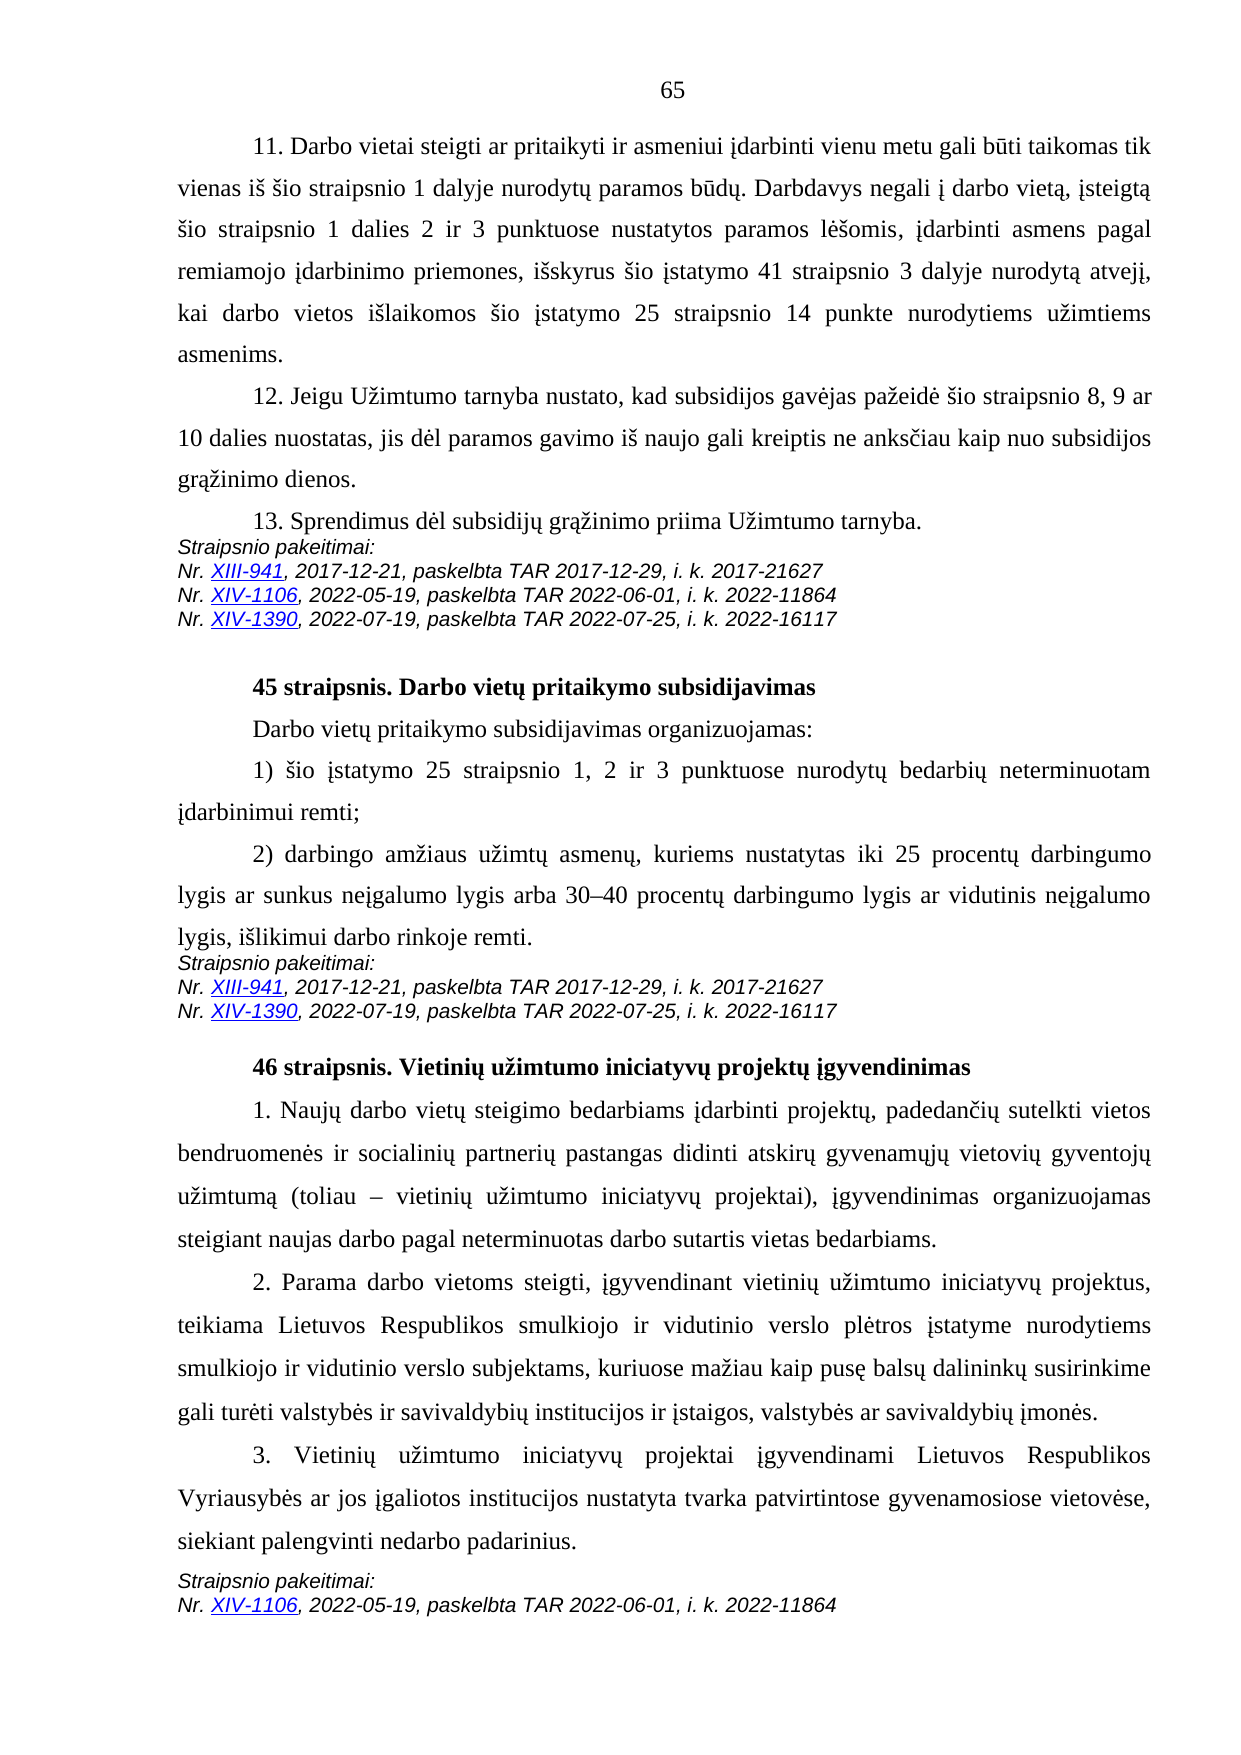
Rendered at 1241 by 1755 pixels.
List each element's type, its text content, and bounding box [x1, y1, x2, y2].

text Straipsnio pakeitimai: [177, 951, 1152, 975]
text Nr. XIV-1390, 2022-07-19, paskelbta TAR 2022-07-25, i. k. 2022-16117 [177, 999, 1152, 1023]
text 46 straipsnis. Vietinių užimtumo iniciatyvų projektų įgyvendinimas [177, 1052, 1152, 1080]
text Straipsnio pakeitimai: [177, 1569, 1152, 1593]
text 1. Naujų darbo vietų steigimo bedarbiams įdarbinti projektų, padedančių sutelkti vietos bendruomenės ir socialinių partnerių pastangas didinti atskirų gyvenamųjų vietovių gyventojų užimtumą (toliau – vietinių užimtumo iniciatyvų projektai), įgyvendinimas organizuojamas steigiant naujas darbo pagal neterminuotas darbo sutartis vietas bedarbiams. [177, 1095, 1152, 1253]
text 13. Sprendimus dėl subsidijų grąžinimo priima Užimtumo tarnyba. [177, 493, 1152, 535]
text Nr. XIV-1390, 2022-07-19, paskelbta TAR 2022-07-25, i. k. 2022-16117 [177, 607, 1152, 631]
text 11. Darbo vietai steigti ar pritaikyti ir asmeniui įdarbinti vienu metu gali būti taikomas tik vienas iš šio straipsnio 1 dalyje nurodytų paramos būdų. Darbdavys negali į darbo vietą, įsteigtą šio straipsnio 1 dalies 2 ir 3 punktuose nustatytos paramos lėšomis, įdarbinti asmens pagal remiamojo įdarbinimo priemones, išskyrus šio įstatymo 41 straipsnio 3 dalyje nurodytą atvejį, kai darbo vietos išlaikomos šio įstatymo 25 straipsnio 14 punkte nurodytiems užimtiems asmenims. [177, 118, 1152, 368]
text Straipsnio pakeitimai: [177, 535, 1152, 559]
text 12. Jeigu Užimtumo tarnyba nustato, kad subsidijos gavėjas pažeidė šio straipsnio 8, 9 ar 10 dalies nuostatas, jis dėl paramos gavimo iš naujo gali kreiptis ne anksčiau kaip nuo subsidijos grąžinimo dienos. [177, 368, 1152, 493]
text Nr. XIV-1106, 2022-05-19, paskelbta TAR 2022-06-01, i. k. 2022-11864 [177, 1593, 1152, 1617]
text 2. Parama darbo vietoms steigti, įgyvendinant vietinių užimtumo iniciatyvų projektus, teikiama Lietuvos Respublikos smulkiojo ir vidutinio verslo plėtros įstatyme nurodytiems smulkiojo ir vidutinio verslo subjektams, kuriuose mažiau kaip pusę balsų dalininkų susirinkime gali turėti valstybės ir savivaldybių institucijos ir įstaigos, valstybės ar savivaldybių įmonės. [177, 1267, 1152, 1425]
text 2) darbingo amžiaus užimtų asmenų, kuriems nustatytas iki 25 procentų darbingumo lygis ar sunkus neįgalumo lygis arba 30–40 procentų darbingumo lygis ar vidutinis neįgalumo lygis, išlikimui darbo rinkoje remti. [177, 826, 1152, 951]
text Nr. XIV-1106, 2022-05-19, paskelbta TAR 2022-06-01, i. k. 2022-11864 [177, 583, 1152, 607]
text Nr. XIII-941, 2017-12-21, paskelbta TAR 2017-12-29, i. k. 2017-21627 [177, 975, 1152, 999]
text 1) šio įstatymo 25 straipsnio 1, 2 ir 3 punktuose nurodytų bedarbių neterminuotam įdarbinimui remti; [177, 743, 1152, 826]
text 45 straipsnis. Darbo vietų pritaikymo subsidijavimas [177, 659, 1152, 701]
text Darbo vietų pritaikymo subsidijavimas organizuojamas: [177, 701, 1152, 743]
text 3. Vietinių užimtumo iniciatyvų projektai įgyvendinami Lietuvos Respublikos Vyriausybės ar jos įgaliotos institucijos nustatyta tvarka patvirtintose gyvenamosiose vietovėse, siekiant palengvinti nedarbo padarinius. [177, 1440, 1152, 1555]
text Nr. XIII-941, 2017-12-21, paskelbta TAR 2017-12-29, i. k. 2017-21627 [177, 559, 1152, 583]
